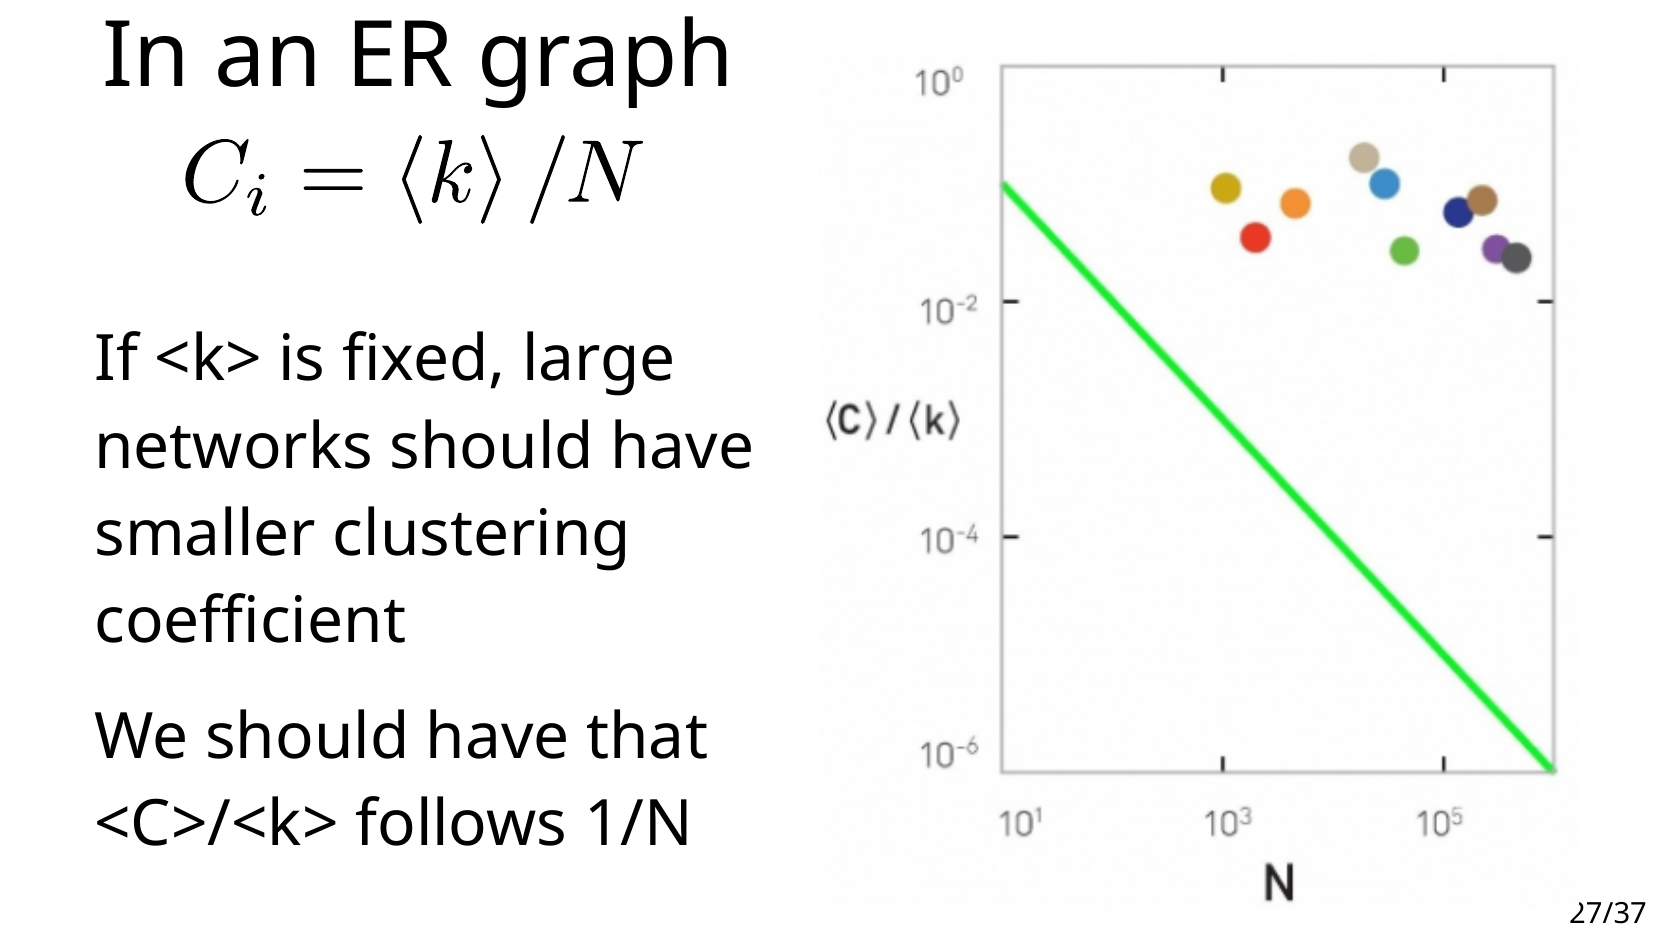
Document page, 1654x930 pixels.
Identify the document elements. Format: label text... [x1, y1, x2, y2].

title In an ER graph [17, 1, 821, 225]
text_box [180, 134, 646, 224]
list If <k> is fixed, large networks should have smaller clustering coefficient We should have that <C>/<k> follows 1/N [94, 312, 762, 868]
picture [818, 54, 1579, 910]
